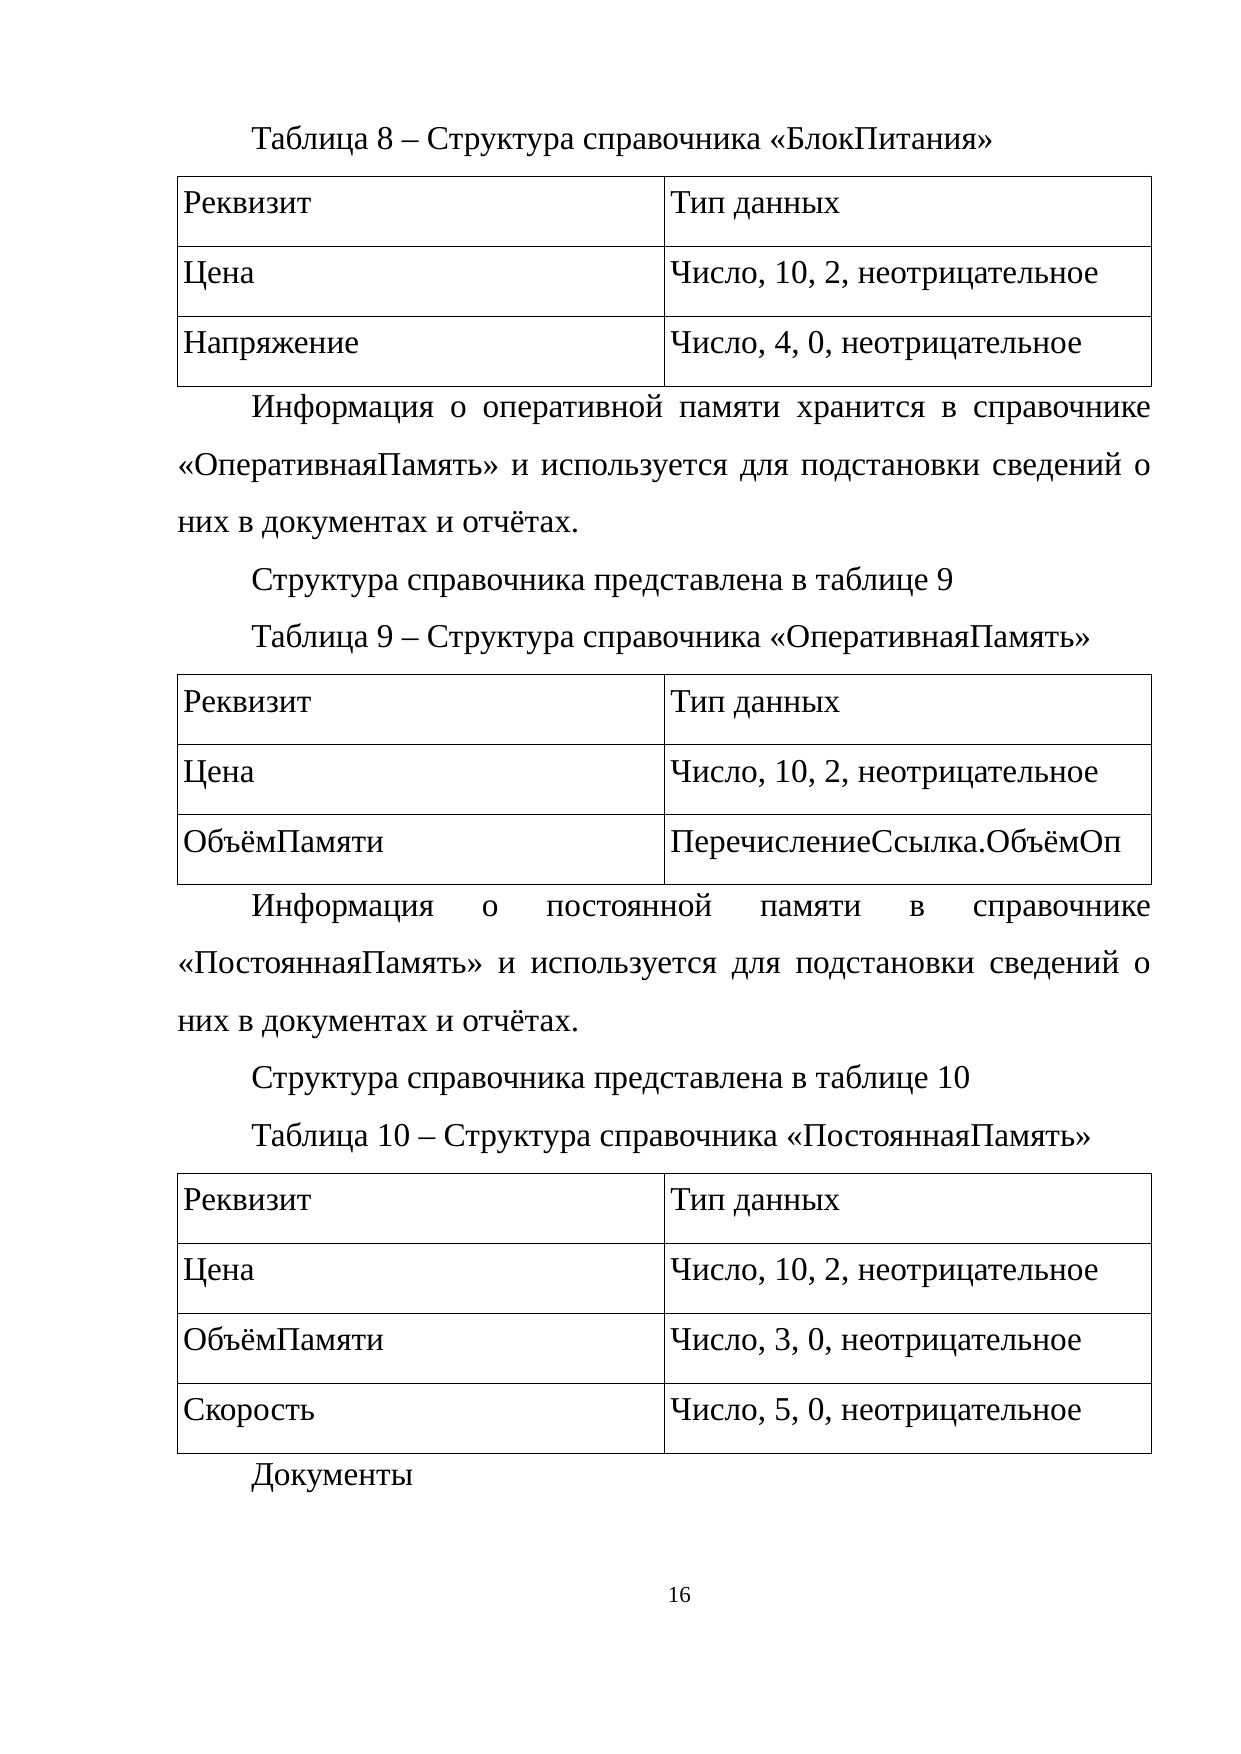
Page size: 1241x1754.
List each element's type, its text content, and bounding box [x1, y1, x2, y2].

table_header Реквизит [178, 675, 664, 744]
table_cell Цена [178, 1244, 664, 1313]
table_cell Число, 10, 2, неотрицательное [665, 247, 1151, 316]
table_cell Цена [178, 745, 664, 814]
table_cell Число, 4, 0, неотрицательное [665, 317, 1151, 386]
text Структура справочника представлена в таблице 9 [177, 559, 1152, 597]
text Таблица 8 – Структура справочника «БлокПитания» [177, 118, 1152, 156]
text Документы [177, 1454, 1152, 1492]
table_cell ОбъёмПамяти [178, 1314, 664, 1383]
table_cell Число, 5, 0, неотрицательное [665, 1384, 1151, 1453]
text Таблица 9 – Структура справочника «ОперативнаяПамять» [177, 617, 1152, 655]
table_header Реквизит [178, 177, 664, 246]
table_cell Напряжение [178, 317, 664, 386]
table_header Тип данных [665, 177, 1151, 246]
text Информация о постоянной памяти в справочнике «ПостояннаяПамять» и используется для подстановки сведений о них в документах и отчётах. [177, 885, 1152, 1038]
text Таблица 10 – Структура справочника «ПостояннаяПамять» [177, 1115, 1152, 1153]
table_cell ПеречислениеСсылка.ОбъёмОп [665, 815, 1151, 884]
table_header Реквизит [178, 1174, 664, 1243]
table_cell Цена [178, 247, 664, 316]
table_cell Число, 3, 0, неотрицательное [665, 1314, 1151, 1383]
table_cell ОбъёмПамяти [178, 815, 664, 884]
text Структура справочника представлена в таблице 10 [177, 1058, 1152, 1096]
table_cell Число, 10, 2, неотрицательное [665, 1244, 1151, 1313]
table_cell Число, 10, 2, неотрицательное [665, 745, 1151, 814]
table_cell Скорость [178, 1384, 664, 1453]
text Информация о оперативной памяти хранится в справочнике «ОперативнаяПамять» и используется для подстановки сведений о них в документах и отчётах. [177, 387, 1152, 540]
table_header Тип данных [665, 1174, 1151, 1243]
table_header Тип данных [665, 675, 1151, 744]
